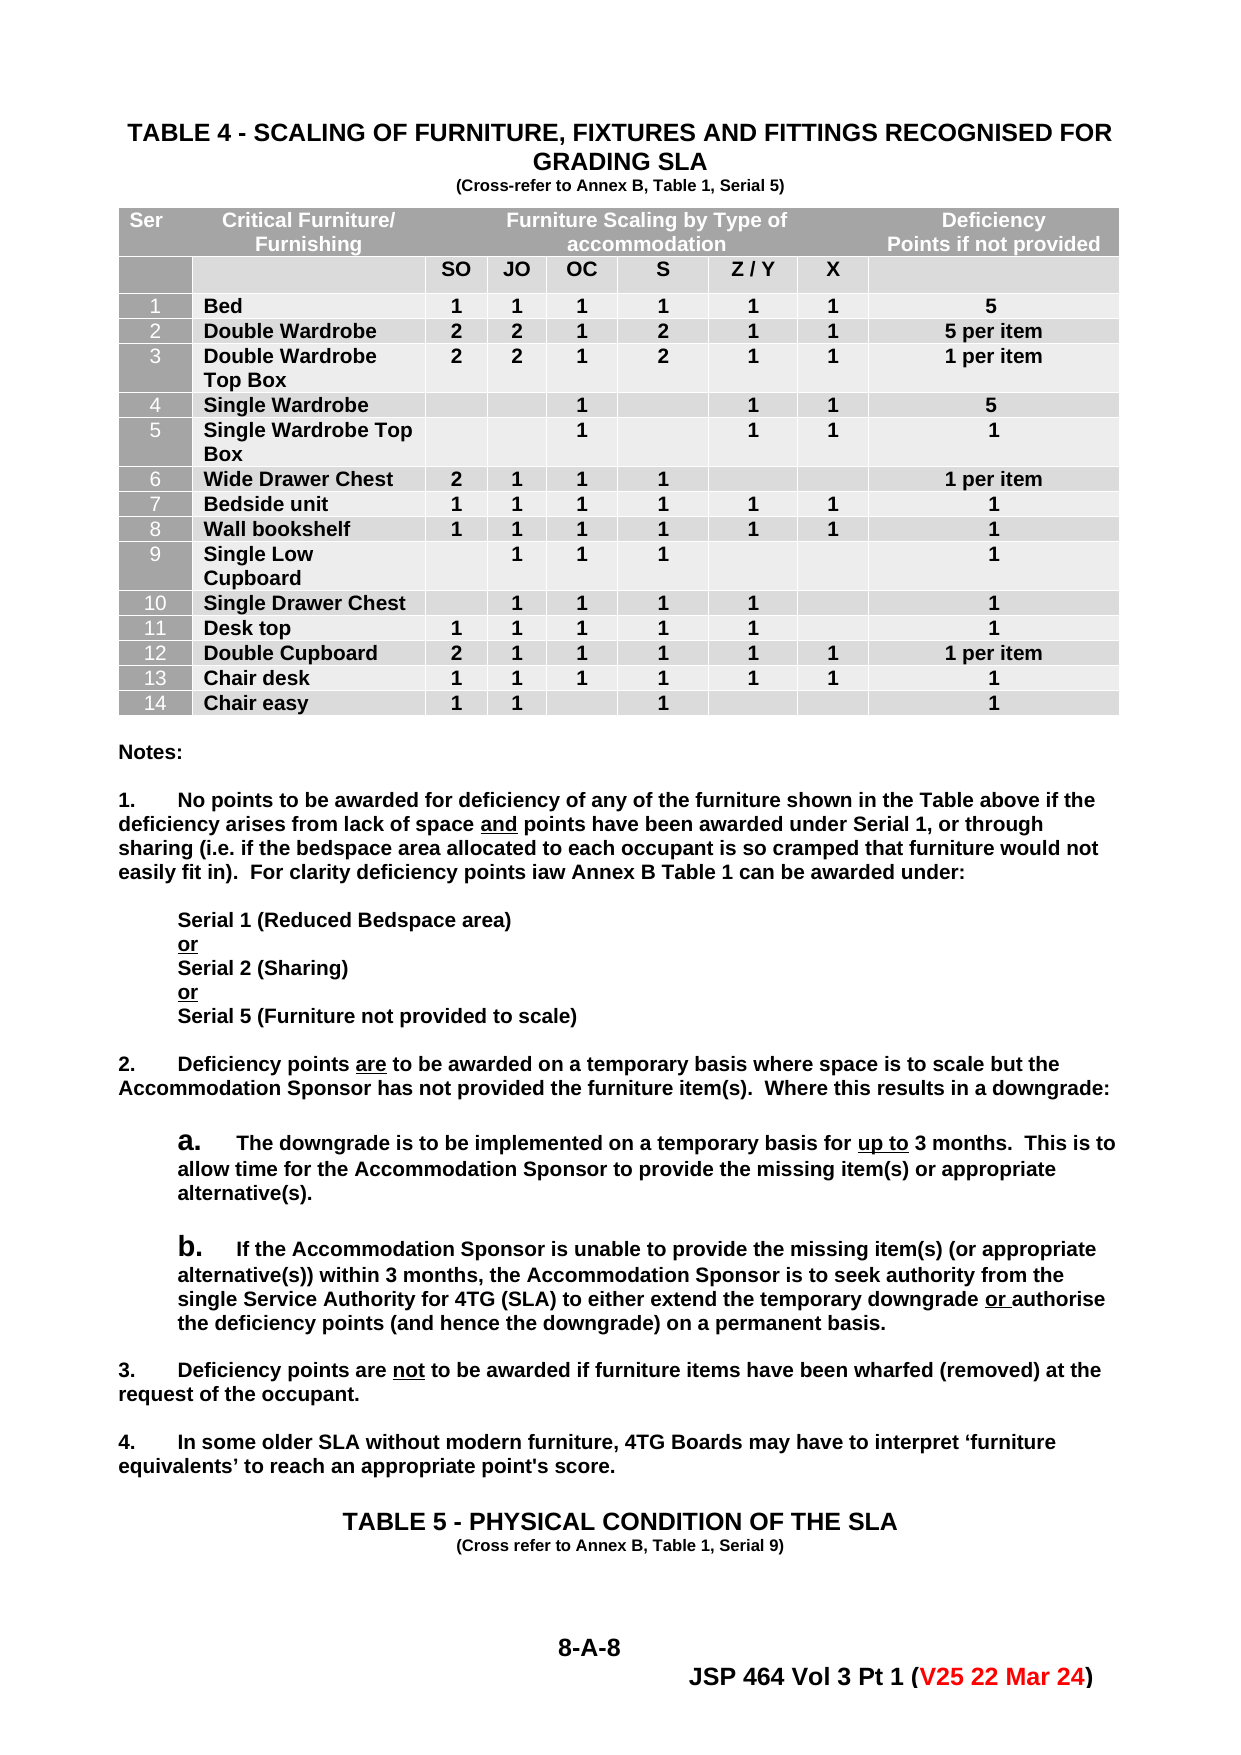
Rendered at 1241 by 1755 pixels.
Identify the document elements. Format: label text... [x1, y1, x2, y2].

table_cell Chair desk [193, 666, 425, 690]
table_cell 1 [547, 666, 617, 690]
table_cell [798, 542, 868, 590]
table_cell 1 [709, 344, 797, 392]
table_cell 1 [709, 492, 797, 516]
table_cell S [618, 257, 708, 293]
table_cell 1 [798, 641, 868, 665]
list If the Accommodation Sponsor is unable to provide the missing item(s) (or appropriate alternative(s)) within 3 months, the Accommodation Sponsor is to seek authority from the single Service Authority for 4TG (SLA) to either extend the temporary downgrade or authorise the deficiency points (and hence the downgrade) on a permanent basis. [177, 1229, 1122, 1334]
table_cell 5 [119, 418, 192, 466]
text Notes: [118, 740, 1122, 764]
table_cell [426, 418, 487, 466]
table_cell 1 [618, 492, 708, 516]
table_cell 1 [709, 666, 797, 690]
table_cell 1 [869, 517, 1119, 541]
table_cell 1 [547, 344, 617, 392]
table_cell Wall bookshelf [193, 517, 425, 541]
table_cell 1 [869, 666, 1119, 690]
table_cell 1 [618, 542, 708, 590]
table_cell 11 [119, 616, 192, 640]
table_cell 1 [426, 517, 487, 541]
table_cell 1 [618, 591, 708, 615]
table_cell 1 [869, 691, 1119, 715]
table_cell [869, 257, 1119, 293]
table_cell 1 [426, 616, 487, 640]
table_cell 1 [547, 418, 617, 466]
table_cell [798, 616, 868, 640]
table_cell 1 [709, 294, 797, 318]
table_header Deficiency Points if not provided [868, 208, 1119, 256]
table_cell 1 [618, 691, 708, 715]
text TABLE 5 - PHYSICAL CONDITION OF THE SLA [118, 1507, 1122, 1536]
list The downgrade is to be implemented on a temporary basis for up to 3 months. This is to allow time for the Accommodation Sponsor to provide the missing item(s) or appropriate alternative(s). [177, 1123, 1122, 1205]
table_cell 4 [119, 393, 192, 417]
table_cell 1 [488, 467, 546, 491]
table_cell 2 [618, 344, 708, 392]
table_cell [798, 467, 868, 491]
table_cell Bed [193, 294, 425, 318]
table_cell 1 [798, 294, 868, 318]
table_cell 1 [618, 616, 708, 640]
table_cell 1 [618, 517, 708, 541]
table_cell 2 [488, 344, 546, 392]
table_cell [488, 418, 546, 466]
table_cell 14 [119, 691, 192, 715]
table_cell 1 [426, 666, 487, 690]
table_cell 9 [119, 542, 192, 590]
table_cell [618, 393, 708, 417]
table_cell Wide Drawer Chest [193, 467, 425, 491]
table_cell Desk top [193, 616, 425, 640]
table_cell 1 [709, 517, 797, 541]
table_cell 1 [869, 542, 1119, 590]
table_cell 2 [488, 319, 546, 343]
table_cell 1 [488, 641, 546, 665]
table_cell 1 [869, 591, 1119, 615]
table_cell 1 [709, 418, 797, 466]
table_cell 1 [798, 666, 868, 690]
text 1. No points to be awarded for deficiency of any of the furniture shown in the Table above if the deficiency arises from lack of space and points have been awarded under Serial 1, or through sharing (i.e. if the bedspace area allocated to each occupant is so cramped that furniture would not easily fit in). For clarity deficiency points iaw Annex B Table 1 can be awarded under: [118, 788, 1122, 884]
table_cell 1 [798, 344, 868, 392]
table_cell 1 [618, 467, 708, 491]
table_cell 1 [869, 492, 1119, 516]
table_cell Single Low Cupboard [193, 542, 425, 590]
table_cell 1 [869, 418, 1119, 466]
table_cell 1 [709, 393, 797, 417]
table_cell 1 [798, 492, 868, 516]
text or [118, 980, 1122, 1004]
table_cell SO [426, 257, 487, 293]
table_cell 2 [426, 319, 487, 343]
table_cell Single Wardrobe Top Box [193, 418, 425, 466]
table_cell [709, 542, 797, 590]
table_cell 3 [119, 344, 192, 392]
table_cell 1 [547, 616, 617, 640]
table_cell 7 [119, 492, 192, 516]
table_cell 1 [798, 517, 868, 541]
table_cell 1 [547, 294, 617, 318]
table_cell 1 [709, 591, 797, 615]
table_cell [426, 542, 487, 590]
table_cell 1 [869, 616, 1119, 640]
table_cell [709, 691, 797, 715]
table_cell Single Drawer Chest [193, 591, 425, 615]
table_cell 2 [426, 344, 487, 392]
table_cell 1 [709, 616, 797, 640]
table_cell 1 [547, 542, 617, 590]
table_cell 1 [798, 319, 868, 343]
table_cell Z / Y [709, 257, 797, 293]
table_cell 6 [119, 467, 192, 491]
table_cell 1 [488, 492, 546, 516]
table_cell 1 [709, 319, 797, 343]
table_cell 1 [709, 641, 797, 665]
text (Cross refer to Annex B, Table 1, Serial 9) [118, 1536, 1122, 1555]
table_cell 1 [547, 591, 617, 615]
table_cell 1 [798, 393, 868, 417]
table_cell 10 [119, 591, 192, 615]
table_cell 1 [547, 641, 617, 665]
table_cell [119, 257, 192, 293]
table_cell 1 [488, 542, 546, 590]
table_cell 13 [119, 666, 192, 690]
table_cell 1 [426, 691, 487, 715]
table_cell Double Wardrobe [193, 319, 425, 343]
table_cell 1 [618, 666, 708, 690]
table_cell 5 per item [869, 319, 1119, 343]
table_cell 5 [869, 294, 1119, 318]
table_cell 1 [547, 492, 617, 516]
table_cell 1 [426, 294, 487, 318]
table_cell [798, 591, 868, 615]
table_cell [426, 591, 487, 615]
table_cell 2 [119, 319, 192, 343]
table_cell 1 [618, 641, 708, 665]
text (Cross-refer to Annex B, Table 1, Serial 5) [118, 176, 1122, 195]
table_cell [426, 393, 487, 417]
text TABLE 4 - SCALING OF FURNITURE, FIXTURES AND FITTINGS RECOGNISED FOR GRADING SLA [118, 118, 1122, 176]
table_cell [193, 257, 425, 293]
table_cell 1 [488, 666, 546, 690]
text Serial 2 (Sharing) [118, 956, 1122, 980]
text 4. In some older SLA without modern furniture, 4TG Boards may have to interpret ‘furniture equivalents’ to reach an appropriate point's score. [118, 1430, 1122, 1478]
table_cell 1 [798, 418, 868, 466]
table_cell 1 [488, 294, 546, 318]
text 3. Deficiency points are not to be awarded if furniture items have been wharfed (removed) at the request of the occupant. [118, 1358, 1122, 1406]
table_cell JO [488, 257, 546, 293]
table_cell 12 [119, 641, 192, 665]
table_cell 1 [488, 691, 546, 715]
table_cell [547, 691, 617, 715]
table_cell Double Cupboard [193, 641, 425, 665]
text Serial 1 (Reduced Bedspace area) [118, 908, 1122, 932]
table_cell 2 [426, 467, 487, 491]
table_cell 1 [488, 591, 546, 615]
table_cell Single Wardrobe [193, 393, 425, 417]
table_cell 1 [547, 319, 617, 343]
table_cell 1 [547, 467, 617, 491]
table_cell 1 [547, 393, 617, 417]
table_cell Double Wardrobe Top Box [193, 344, 425, 392]
table_cell 2 [426, 641, 487, 665]
table_cell 1 [547, 517, 617, 541]
table_cell 1 [119, 294, 192, 318]
table_cell 5 [869, 393, 1119, 417]
table_cell 1 [488, 517, 546, 541]
table_cell X [798, 257, 868, 293]
table_cell OC [547, 257, 617, 293]
table_cell [618, 418, 708, 466]
table_cell 1 [426, 492, 487, 516]
table_cell Bedside unit [193, 492, 425, 516]
table_cell 8 [119, 517, 192, 541]
table_header Furniture Scaling by Type of accommodation [425, 208, 868, 256]
table_cell Chair easy [193, 691, 425, 715]
table_cell 1 [618, 294, 708, 318]
table_cell 1 per item [869, 344, 1119, 392]
table_cell [709, 467, 797, 491]
table_header Critical Furniture/ Furnishing [192, 208, 425, 256]
text 2. Deficiency points are to be awarded on a temporary basis where space is to scale but the Accommodation Sponsor has not provided the furniture item(s). Where this results in a downgrade: [118, 1052, 1122, 1099]
text or [118, 932, 1122, 956]
table_header Ser [119, 208, 192, 256]
table_cell 1 per item [869, 467, 1119, 491]
table_cell 1 [488, 616, 546, 640]
table_cell 1 per item [869, 641, 1119, 665]
table_cell [488, 393, 546, 417]
table_cell [798, 691, 868, 715]
text Serial 5 (Furniture not provided to scale) [118, 1004, 1122, 1028]
table_cell 2 [618, 319, 708, 343]
